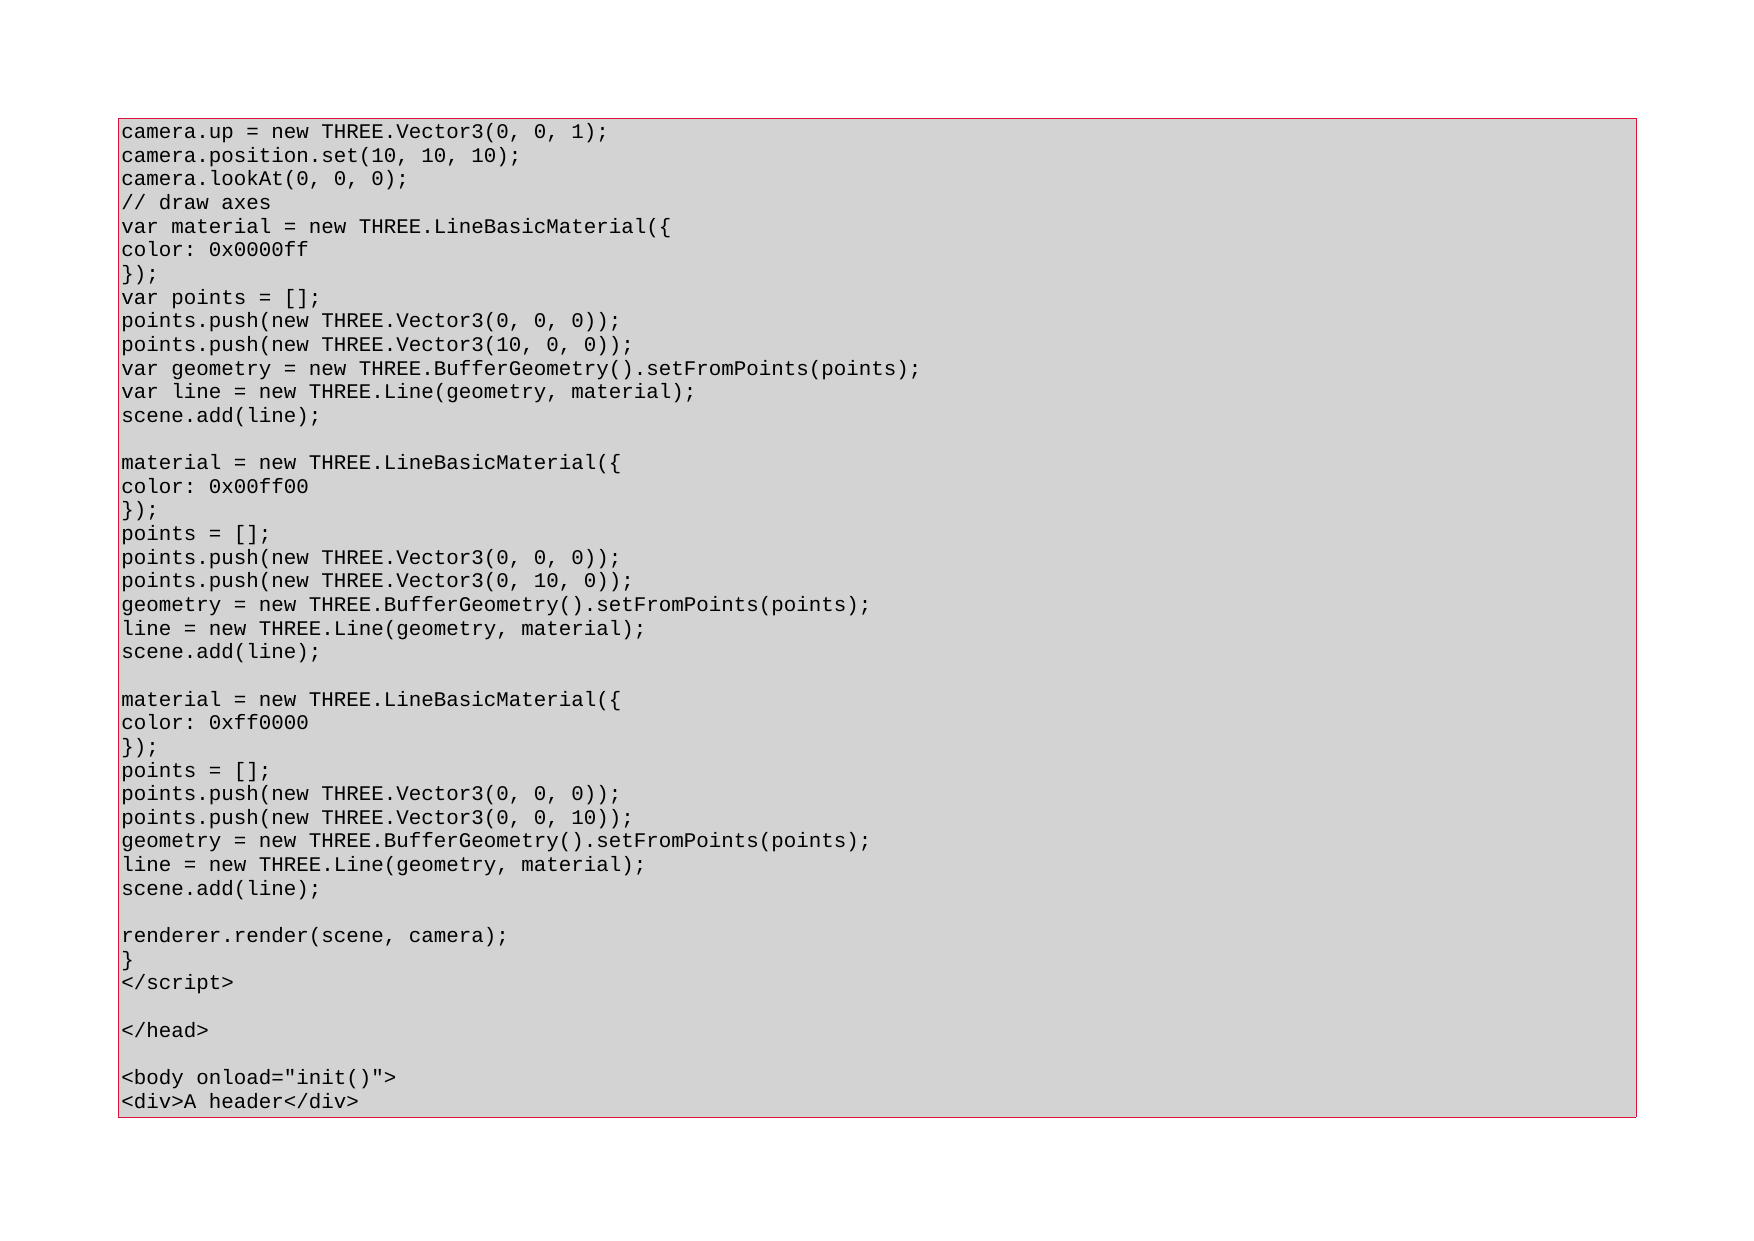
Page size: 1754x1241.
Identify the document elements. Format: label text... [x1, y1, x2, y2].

text <div>A header</div> [119, 1088, 1636, 1117]
text var geometry = new THREE.BufferGeometry().setFromPoints(points); [119, 354, 1636, 378]
text material = new THREE.LineBasicMaterial({ [119, 449, 1636, 473]
text }); [119, 260, 1636, 284]
text scene.add(line); [119, 402, 1636, 426]
text line = new THREE.Line(geometry, material); [119, 851, 1636, 875]
text points.push(new THREE.Vector3(10, 0, 0)); [119, 331, 1636, 354]
text points.push(new THREE.Vector3(0, 0, 0)); [119, 544, 1636, 567]
text </head> [119, 1017, 1636, 1040]
text var line = new THREE.Line(geometry, material); [119, 378, 1636, 402]
text scene.add(line); [119, 875, 1636, 898]
text geometry = new THREE.BufferGeometry().setFromPoints(points); [119, 591, 1636, 615]
text points = []; [119, 757, 1636, 780]
text scene.add(line); [119, 638, 1636, 662]
text camera.position.set(10, 10, 10); [119, 142, 1636, 165]
text // draw axes [119, 189, 1636, 213]
text color: 0x0000ff [119, 236, 1636, 260]
text }); [119, 733, 1636, 757]
text line = new THREE.Line(geometry, material); [119, 615, 1636, 638]
text renderer.render(scene, camera); [119, 922, 1636, 946]
text var material = new THREE.LineBasicMaterial({ [119, 213, 1636, 236]
text color: 0xff0000 [119, 709, 1636, 733]
text points.push(new THREE.Vector3(0, 10, 0)); [119, 567, 1636, 591]
text } [119, 946, 1636, 969]
text color: 0x00ff00 [119, 473, 1636, 496]
text points.push(new THREE.Vector3(0, 0, 0)); [119, 780, 1636, 804]
text geometry = new THREE.BufferGeometry().setFromPoints(points); [119, 827, 1636, 851]
text points = []; [119, 520, 1636, 544]
text material = new THREE.LineBasicMaterial({ [119, 686, 1636, 709]
text }); [119, 496, 1636, 520]
text var points = []; [119, 284, 1636, 307]
text points.push(new THREE.Vector3(0, 0, 0)); [119, 307, 1636, 331]
text camera.lookAt(0, 0, 0); [119, 165, 1636, 189]
text <body onload="init()"> [119, 1064, 1636, 1088]
text camera.up = new THREE.Vector3(0, 0, 1); [119, 119, 1636, 142]
text </script> [119, 969, 1636, 993]
text points.push(new THREE.Vector3(0, 0, 10)); [119, 804, 1636, 827]
